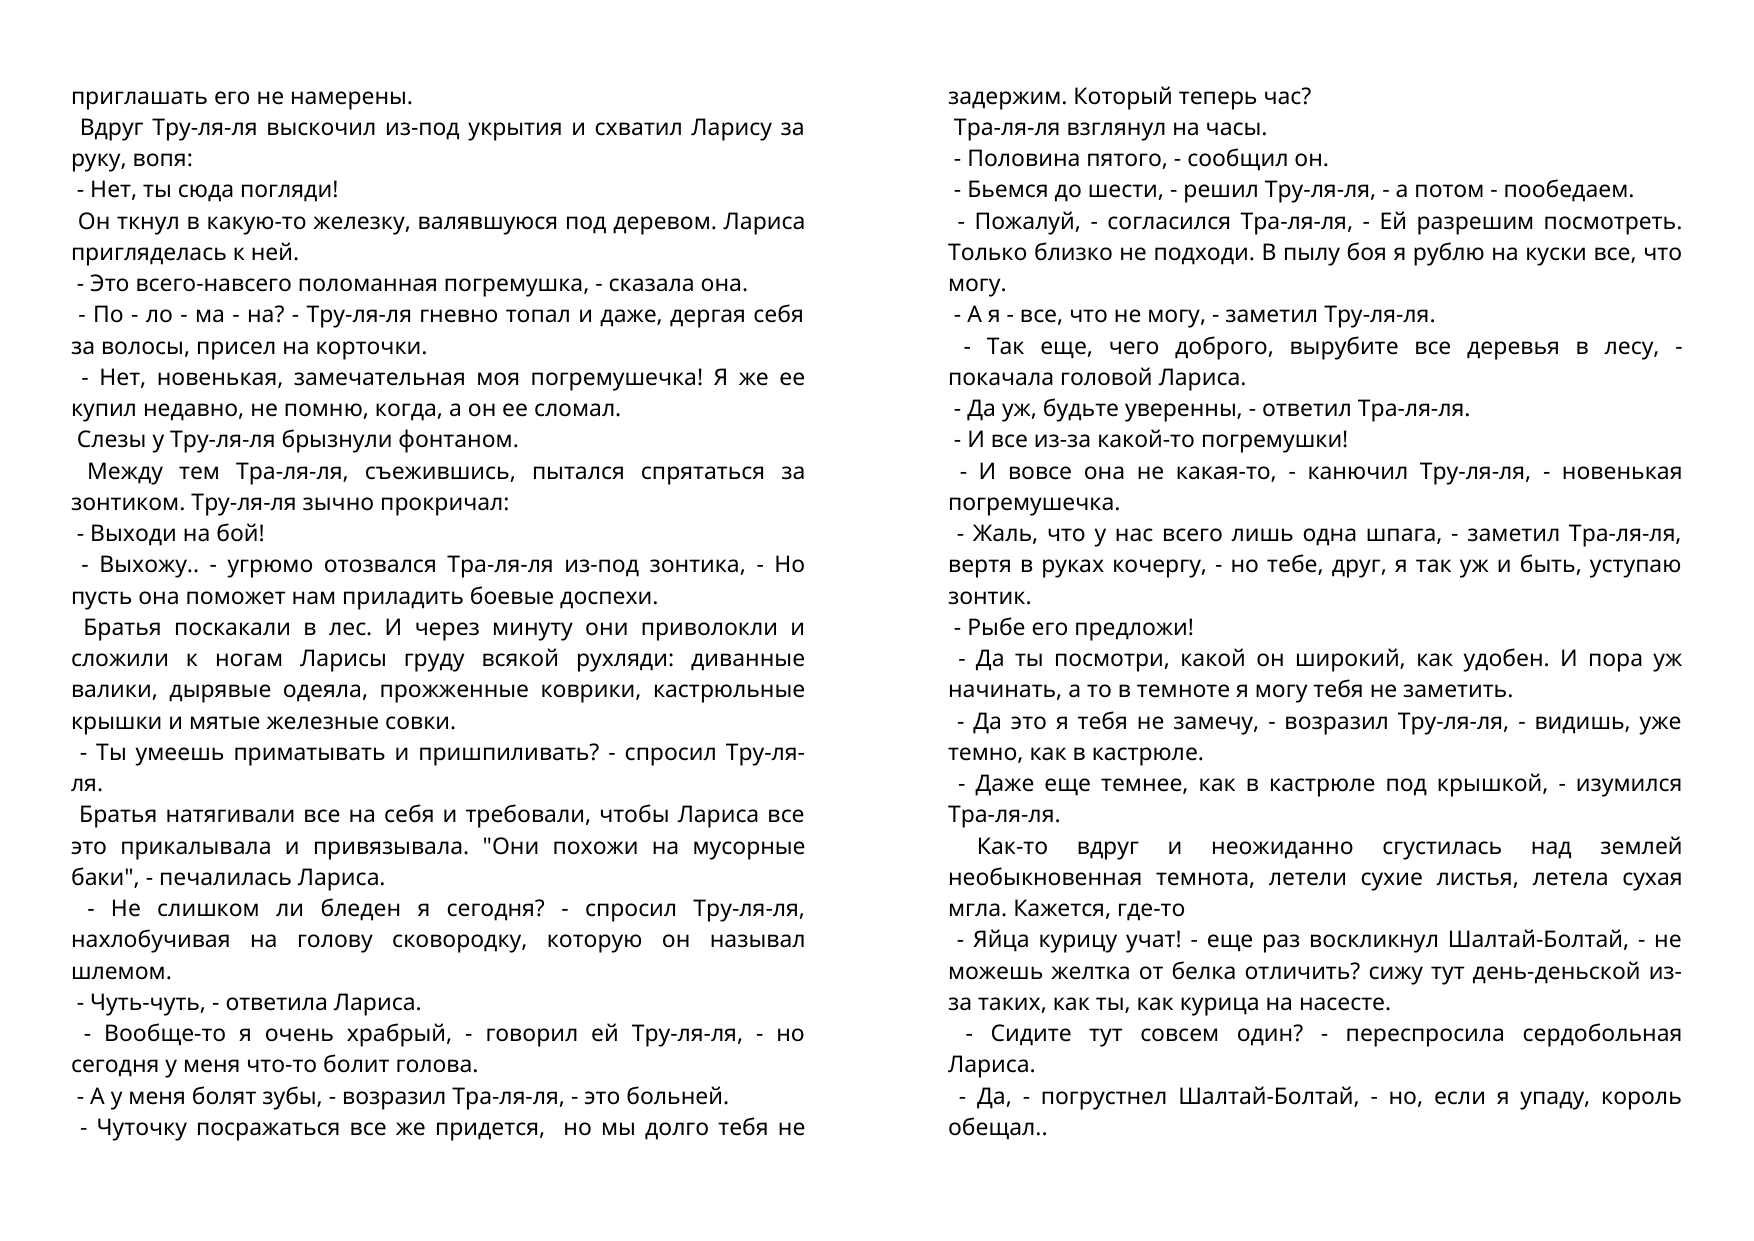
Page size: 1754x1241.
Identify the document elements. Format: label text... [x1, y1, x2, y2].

text - Чуть-чуть, - ответила Лариса. [71, 986, 806, 1017]
text - А у меня болят зубы, - возразил Тра-ля-ля, - это больней. [71, 1080, 806, 1111]
text Вдруг Тру-ля-ля выскочил из-под укрытия и схватил Ларису за руку, вопя: [71, 111, 806, 173]
text - И вовсе она не какая-то, - канючил Тру-ля-ля, - новенькая погремушечка. [948, 455, 1683, 517]
text Братья натягивали все на себя и требовали, чтобы Лариса все это прикалывала и привязывала. "Они похожи на мусорные баки", - печалилась Лариса. [71, 798, 806, 892]
text - Выходи на бой! [71, 517, 806, 548]
text - Да это я тебя не замечу, - возразил Тру-ля-ля, - видишь, уже темно, как в кастрюле. [948, 705, 1683, 767]
text - Да уж, будьте уверенны, - ответил Тра-ля-ля. [948, 392, 1683, 423]
text - Нет, новенькая, замечательная моя погремушечка! Я же ее купил недавно, не помню, когда, а он ее сломал. [71, 361, 806, 423]
text - Сидите тут совсем один? - переспросила сердобольная Лариса. [948, 1017, 1683, 1080]
text - Нет, ты сюда погляди! [71, 173, 806, 205]
text - Рыбе его предложи! [948, 611, 1683, 642]
text - Да ты посмотри, какой он широкий, как удобен. И пора уж начинать, а то в темноте я могу тебя не заметить. [948, 642, 1683, 705]
text - Так еще, чего доброго, вырубите все деревья в лесу, - покачала головой Лариса. [948, 330, 1683, 392]
text - Ты умеешь приматывать и пришпиливать? - спросил Тру-ля-ля. [71, 736, 806, 798]
text - Бьемся до шести, - решил Тру-ля-ля, - а потом - пообедаем. [948, 173, 1683, 205]
text - Не слишком ли бледен я сегодня? - спросил Тру-ля-ля, нахлобучивая на голову сковородку, которую он называл шлемом. [71, 892, 806, 986]
text Тра-ля-ля взглянул на часы. [948, 111, 1683, 142]
text - Половина пятого, - сообщил он. [948, 142, 1683, 173]
text - Даже еще темнее, как в кастрюле под крышкой, - изумился Тра-ля-ля. [948, 767, 1683, 830]
text - Чуточку посражаться все же придется, но мы долго тебя не [71, 1111, 806, 1142]
text - Вообще-то я очень храбрый, - говорил ей Тру-ля-ля, - но сегодня у меня что-то болит голова. [71, 1017, 806, 1080]
text - Яйца курицу учат! - еще раз воскликнул Шалтай-Болтай, - не можешь желтка от белка отличить? сижу тут день-деньской из-за таких, как ты, как курица на насесте. [948, 923, 1683, 1017]
text - Пожалуй, - согласился Тра-ля-ля, - Ей разрешим посмотреть. Только близко не подходи. В пылу боя я рублю на куски все, что могу. [948, 205, 1683, 298]
text - Жаль, что у нас всего лишь одна шпага, - заметил Тра-ля-ля, вертя в руках кочергу, - но тебе, друг, я так уж и быть, уступаю зонтик. [948, 517, 1683, 611]
text - И все из-за какой-то погремушки! [948, 423, 1683, 455]
text Между тем Тра-ля-ля, съежившись, пытался спрятаться за зонтиком. Тру-ля-ля зычно прокричал: [71, 455, 806, 517]
text - А я - все, что не могу, - заметил Тру-ля-ля. [948, 298, 1683, 330]
text Как-то вдруг и неожиданно сгустилась над землей необыкновенная темнота, летели сухие листья, летела сухая мгла. Кажется, где-то [948, 830, 1683, 923]
text - По - ло - ма - на? - Тру-ля-ля гневно топал и даже, дергая себя за волосы, присел на корточки. [71, 298, 806, 361]
text Братья поскакали в лес. И через минуту они приволокли и сложили к ногам Ларисы груду всякой рухляди: диванные валики, дырявые одеяла, прожженные коврики, кастрюльные крышки и мятые железные совки. [71, 611, 806, 736]
text задержим. Который теперь час? [948, 80, 1683, 111]
text Слезы у Тру-ля-ля брызнули фонтаном. [71, 423, 806, 455]
text - Это всего-навсего поломанная погремушка, - сказала она. [71, 267, 806, 298]
text приглашать его не намерены. [71, 80, 806, 111]
text Он ткнул в какую-то железку, валявшуюся под деревом. Лариса пригляделась к ней. [71, 205, 806, 267]
text - Да, - погрустнел Шалтай-Болтай, - но, если я упаду, король обещал.. [948, 1080, 1683, 1142]
text - Выхожу.. - угрюмо отозвался Тра-ля-ля из-под зонтика, - Но пусть она поможет нам приладить боевые доспехи. [71, 548, 806, 611]
